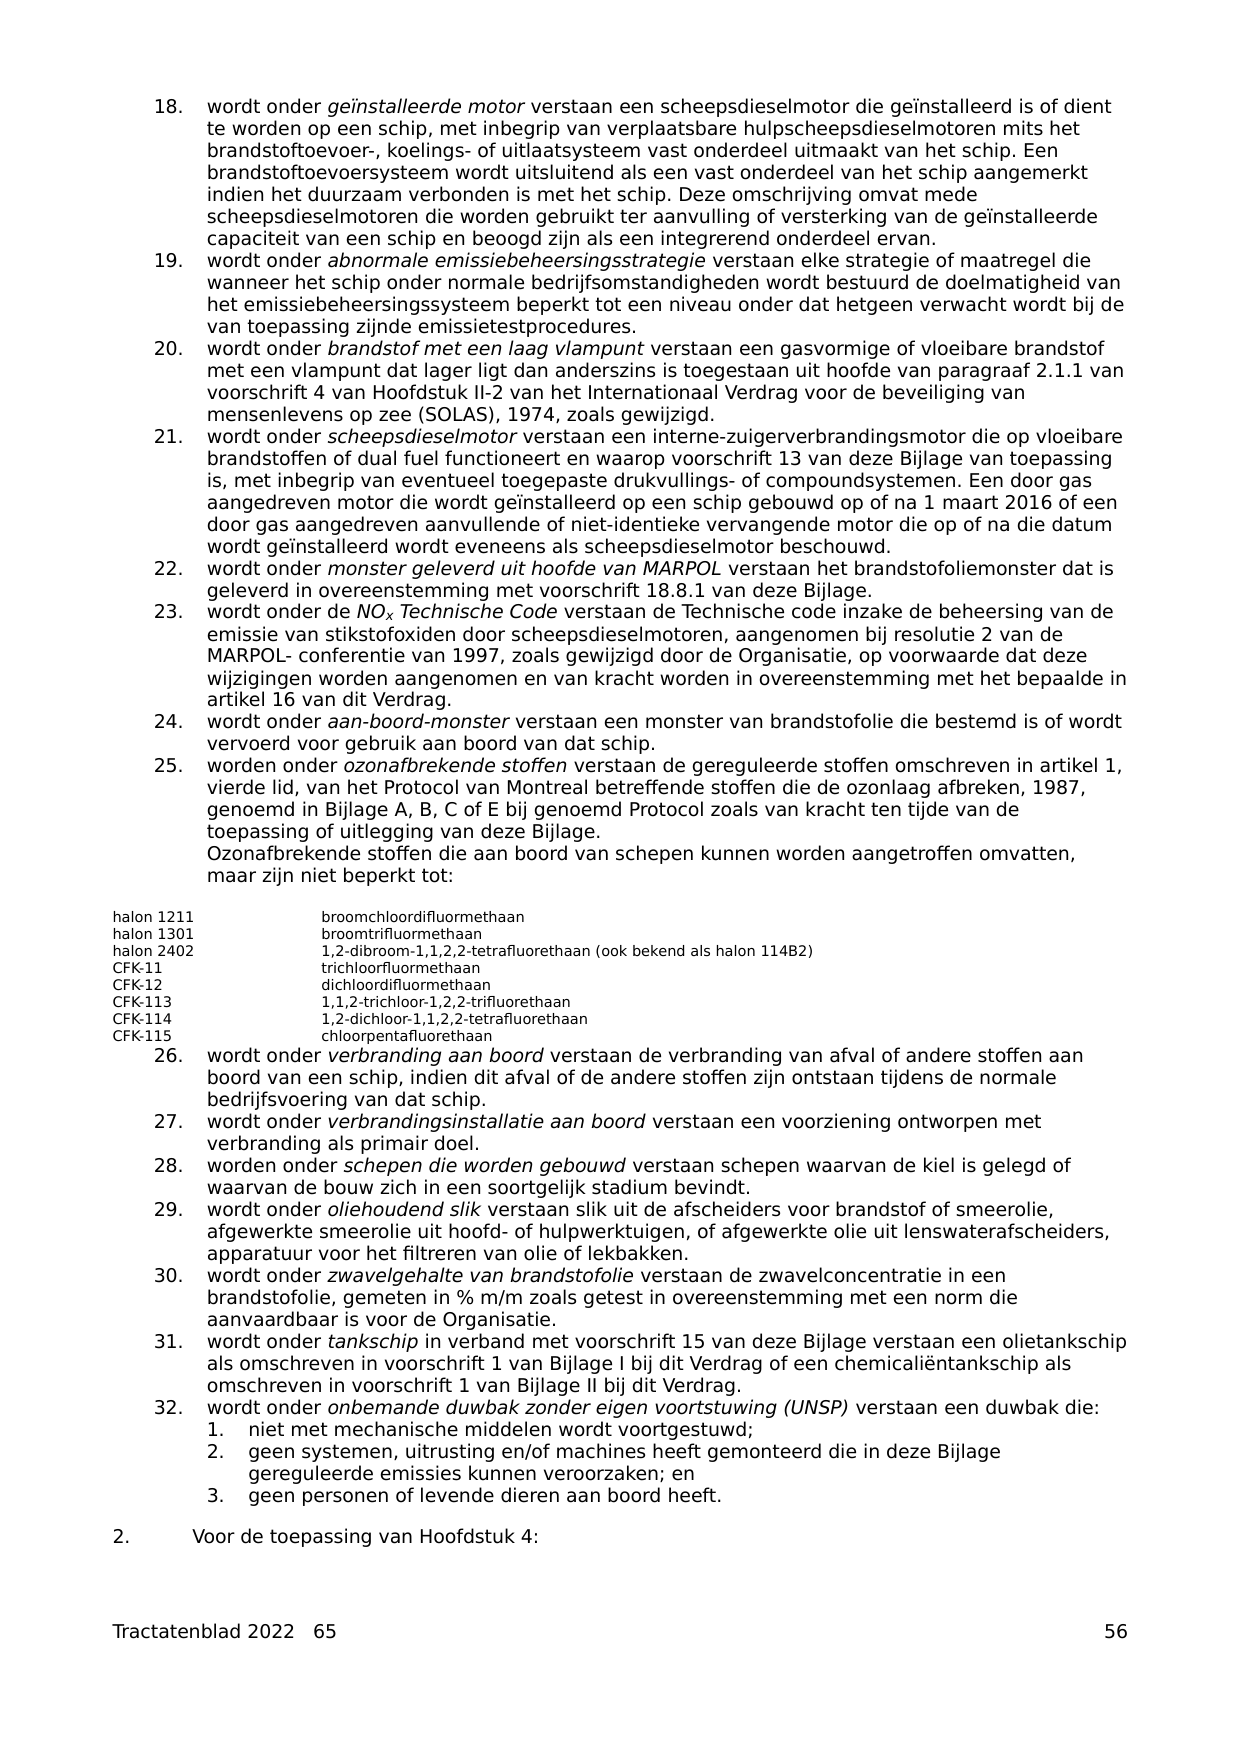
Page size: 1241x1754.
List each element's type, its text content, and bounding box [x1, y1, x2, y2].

table_header halon 1211 [112, 909, 315, 926]
text 25. worden onder ozonafbrekende stoffen verstaan de gereguleerde stoffen omschreven in artikel 1, vierde lid, van het Protocol van Montreal betreffende stoffen die de ozonlaag afbreken, 1987, genoemd in Bijlage A, B, C of E bij genoemd Protocol zoals van kracht ten tijde van de toepassing of uitlegging van deze Bijlage. [153, 755, 1128, 843]
table_cell CFK-113 [112, 994, 315, 1011]
table_cell trichloorfluormethaan [315, 960, 1128, 977]
text 23. wordt onder de NOx Technische Code verstaan de Technische code inzake de beheersing van de emissie van stikstofoxiden door scheepsdieselmotoren, aangenomen bij resolutie 2 van de MARPOL- conferentie van 1997, zoals gewijzigd door de Organisatie, op voorwaarde dat deze wijzigingen worden aangenomen en van kracht worden in overeenstemming met het bepaalde in artikel 16 van dit Verdrag. [153, 601, 1128, 711]
text 20. wordt onder brandstof met een laag vlampunt verstaan een gasvormige of vloeibare brandstof met een vlampunt dat lager ligt dan anderszins is toegestaan uit hoofde van paragraaf 2.1.1 van voorschrift 4 van Hoofdstuk II-2 van het Internationaal Verdrag voor de beveiliging van mensenlevens op zee (SOLAS), 1974, zoals gewijzigd. [153, 338, 1128, 426]
text 27. wordt onder verbrandingsinstallatie aan boord verstaan een voorziening ontworpen met verbranding als primair doel. [153, 1111, 1128, 1155]
table_cell dichloordifluormethaan [315, 977, 1128, 994]
table_cell CFK-115 [112, 1028, 315, 1045]
table_cell chloorpentafluorethaan [315, 1028, 1128, 1045]
text 19. wordt onder abnormale emissiebeheersingsstrategie verstaan elke strategie of maatregel die wanneer het schip onder normale bedrijfsomstandigheden wordt bestuurd de doelmatigheid van het emissiebeheersingssysteem beperkt tot een niveau onder dat hetgeen verwacht wordt bij de van toepassing zijnde emissietestprocedures. [153, 250, 1128, 338]
table_cell CFK-12 [112, 977, 315, 994]
text Ozonafbrekende stoffen die aan boord van schepen kunnen worden aangetroffen omvatten, maar zijn niet beperkt tot: [207, 843, 1128, 887]
text 21. wordt onder scheepsdieselmotor verstaan een interne-zuigerverbrandingsmotor die op vloeibare brandstoffen of dual fuel functioneert en waarop voorschrift 13 van deze Bijlage van toepassing is, met inbegrip van eventueel toegepaste drukvullings- of compoundsystemen. Een door gas aangedreven motor die wordt geïnstalleerd op een schip gebouwd op of na 1 maart 2016 of een door gas aangedreven aanvullende of niet-identieke vervangende motor die op of na die datum wordt geïnstalleerd wordt eveneens als scheepsdieselmotor beschouwd. [153, 426, 1128, 557]
text 31. wordt onder tankschip in verband met voorschrift 15 van deze Bijlage verstaan een olietankschip als omschreven in voorschrift 1 van Bijlage I bij dit Verdrag of een chemicaliëntankschip als omschreven in voorschrift 1 van Bijlage II bij dit Verdrag. [153, 1331, 1128, 1397]
table_cell halon 1301 [112, 926, 315, 943]
text 28. worden onder schepen die worden gebouwd verstaan schepen waarvan de kiel is gelegd of waarvan de bouw zich in een soortgelijk stadium bevindt. [153, 1155, 1128, 1199]
text 32. wordt onder onbemande duwbak zonder eigen voortstuwing (UNSP) verstaan een duwbak die: [153, 1397, 1128, 1418]
table_header broomchloordifluormethaan [315, 909, 1128, 926]
table_cell halon 2402 [112, 943, 315, 960]
text 18. wordt onder geïnstalleerde motor verstaan een scheepsdieselmotor die geïnstalleerd is of dient te worden op een schip, met inbegrip van verplaatsbare hulpscheepsdieselmotoren mits het brandstoftoevoer-, koelings- of uitlaatsysteem vast onderdeel uitmaakt van het schip. Een brandstoftoevoersysteem wordt uitsluitend als een vast onderdeel van het schip aangemerkt indien het duurzaam verbonden is met het schip. Deze omschrijving omvat mede scheepsdieselmotoren die worden gebruikt ter aanvulling of versterking van de geïnstalleerde capaciteit van een schip en beoogd zijn als een integrerend onderdeel ervan. [153, 96, 1128, 250]
text 24. wordt onder aan-boord-monster verstaan een monster van brandstofolie die bestemd is of wordt vervoerd voor gebruik aan boord van dat schip. [153, 711, 1128, 755]
text 26. wordt onder verbranding aan boord verstaan de verbranding van afval of andere stoffen aan boord van een schip, indien dit afval of de andere stoffen zijn ontstaan tijdens de normale bedrijfsvoering van dat schip. [153, 1045, 1128, 1111]
text 29. wordt onder oliehoudend slik verstaan slik uit de afscheiders voor brandstof of smeerolie, afgewerkte smeerolie uit hoofd- of hulpwerktuigen, of afgewerkte olie uit lenswaterafscheiders, apparatuur voor het filtreren van olie of lekbakken. [153, 1199, 1128, 1265]
table_cell 1,1,2-trichloor-1,2,2-trifluorethaan [315, 994, 1128, 1011]
text 2. Voor de toepassing van Hoofdstuk 4: [112, 1526, 1128, 1548]
table_cell 1,2-dichloor-1,1,2,2-tetrafluorethaan [315, 1011, 1128, 1028]
table_cell 1,2-dibroom-1,1,2,2-tetrafluorethaan (ook bekend als halon 114B2) [315, 943, 1128, 960]
text 2. geen systemen, uitrusting en/of machines heeft gemonteerd die in deze Bijlage gereguleerde emissies kunnen veroorzaken; en [207, 1441, 1128, 1484]
text 30. wordt onder zwavelgehalte van brandstofolie verstaan de zwavelconcentratie in een brandstofolie, gemeten in % m/m zoals getest in overeenstemming met een norm die aanvaardbaar is voor de Organisatie. [153, 1265, 1128, 1331]
table_cell broomtrifluormethaan [315, 926, 1128, 943]
text 3. geen personen of levende dieren aan boord heeft. [207, 1484, 1128, 1506]
table_cell CFK-11 [112, 960, 315, 977]
text 1. niet met mechanische middelen wordt voortgestuwd; [207, 1418, 1128, 1441]
text 22. wordt onder monster geleverd uit hoofde van MARPOL verstaan het brandstofoliemonster dat is geleverd in overeenstemming met voorschrift 18.8.1 van deze Bijlage. [153, 557, 1128, 601]
table_cell CFK-114 [112, 1011, 315, 1028]
